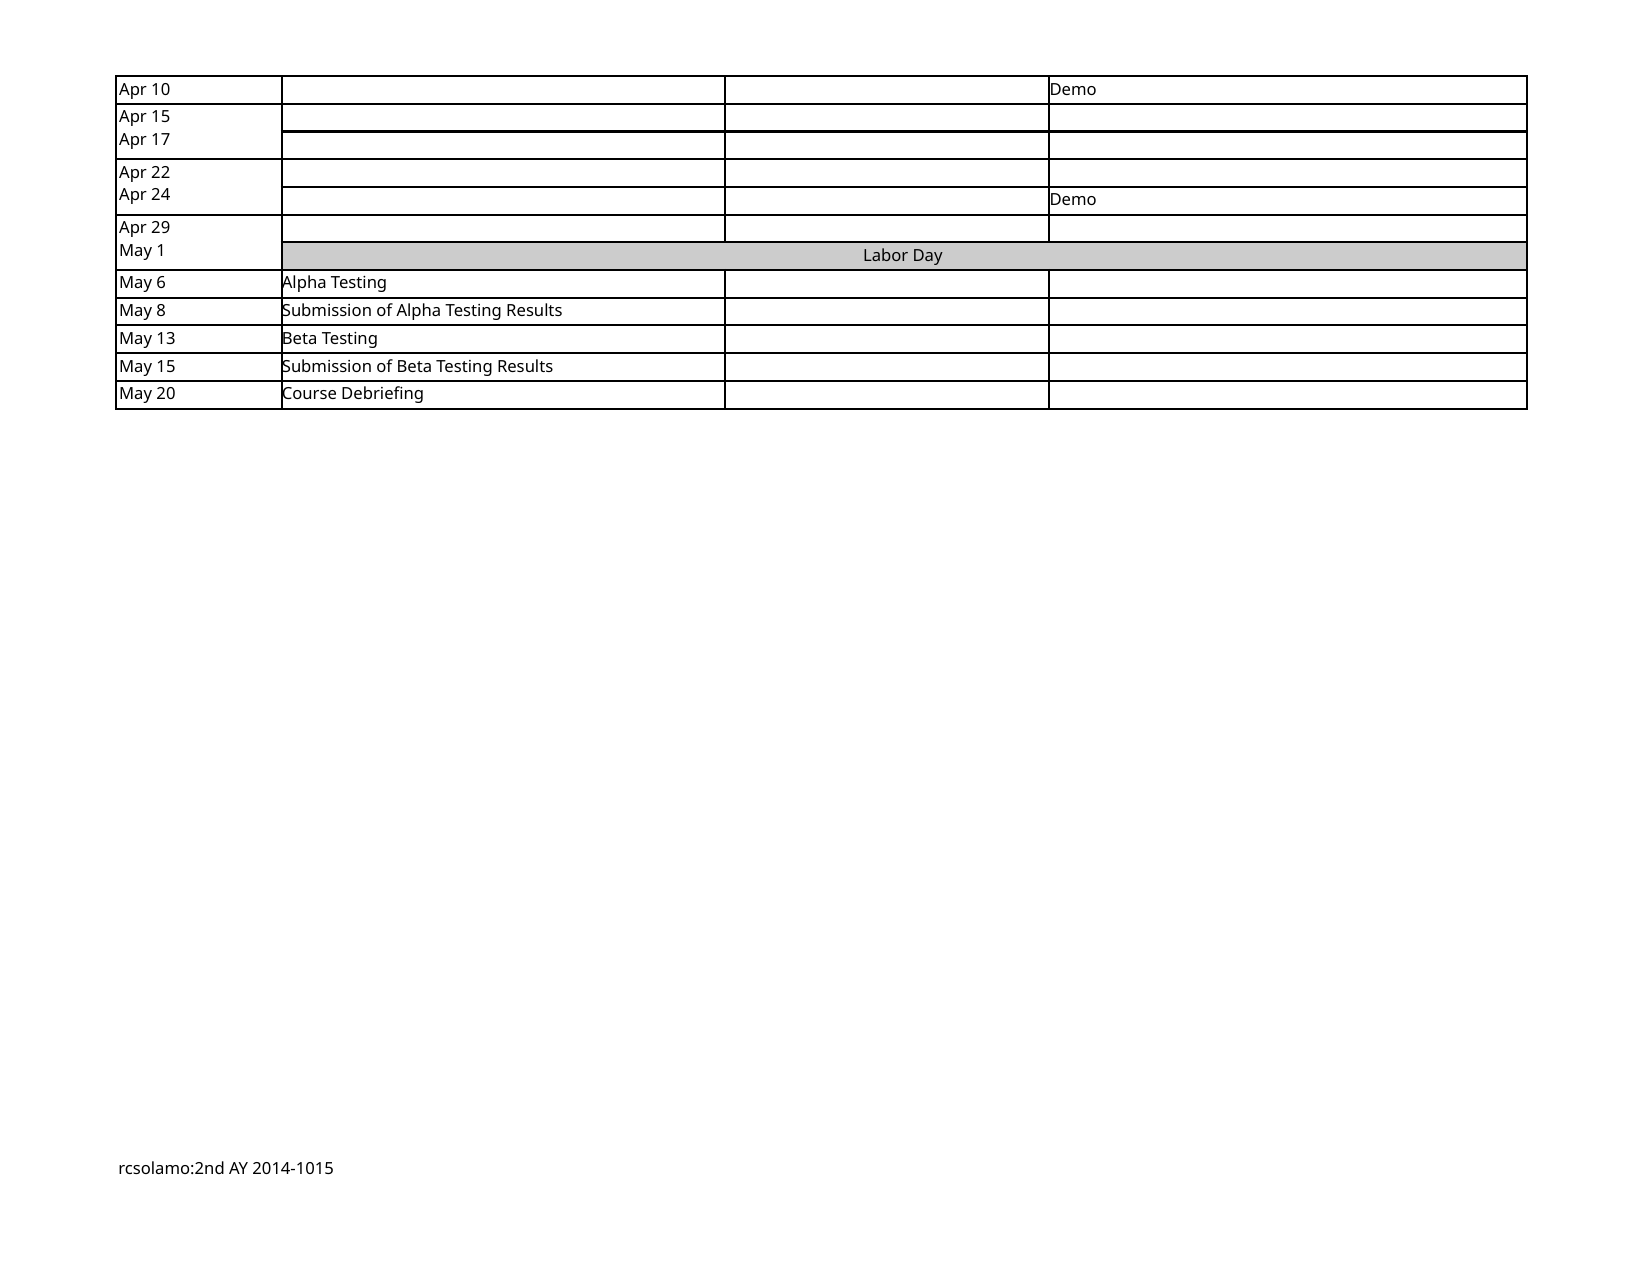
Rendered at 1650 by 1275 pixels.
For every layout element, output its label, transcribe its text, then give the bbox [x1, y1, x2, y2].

table_cell [1050, 133, 1526, 158]
table_cell Demo [1050, 188, 1526, 213]
table_cell May 15 [117, 354, 281, 380]
table_cell Alpha Testing [283, 271, 724, 297]
table_cell Apr 22 Apr 24 [117, 160, 281, 213]
table_cell Beta Testing [283, 326, 724, 352]
table_cell May 13 [117, 326, 281, 352]
table_cell [726, 382, 1048, 407]
table_cell [283, 188, 724, 213]
table_cell Course Debriefing [283, 382, 724, 407]
table_cell [726, 188, 1048, 213]
table_cell [1050, 354, 1526, 380]
table_cell [283, 105, 724, 130]
table_cell Demo [1050, 77, 1526, 103]
table_cell [1050, 105, 1526, 130]
table_cell May 20 [117, 382, 281, 407]
table_cell [726, 299, 1048, 324]
table_cell [726, 271, 1048, 297]
table_cell [726, 160, 1048, 186]
table_cell [1050, 382, 1526, 407]
table_cell [726, 133, 1048, 158]
table_cell [283, 160, 724, 186]
table_cell [726, 354, 1048, 380]
table_cell [726, 105, 1048, 130]
table_cell Apr 29 May 1 [117, 216, 281, 269]
table_cell [726, 77, 1048, 103]
table_cell [1050, 216, 1526, 241]
table_cell [283, 77, 724, 103]
table_cell Submission of Alpha Testing Results [283, 299, 724, 324]
table_cell [1050, 326, 1526, 352]
table_cell [1050, 299, 1526, 324]
table_cell [283, 133, 724, 158]
table_cell [726, 216, 1048, 241]
table_cell Apr 15 Apr 17 [117, 105, 281, 158]
table_cell Apr 10 [117, 77, 281, 103]
table_cell Labor Day [283, 243, 1526, 269]
table_cell Submission of Beta Testing Results [283, 354, 724, 380]
table_cell [1050, 160, 1526, 186]
table_cell May 6 [117, 271, 281, 297]
table_cell May 8 [117, 299, 281, 324]
table_cell [283, 216, 724, 241]
table_cell [1050, 271, 1526, 297]
table_cell [726, 326, 1048, 352]
